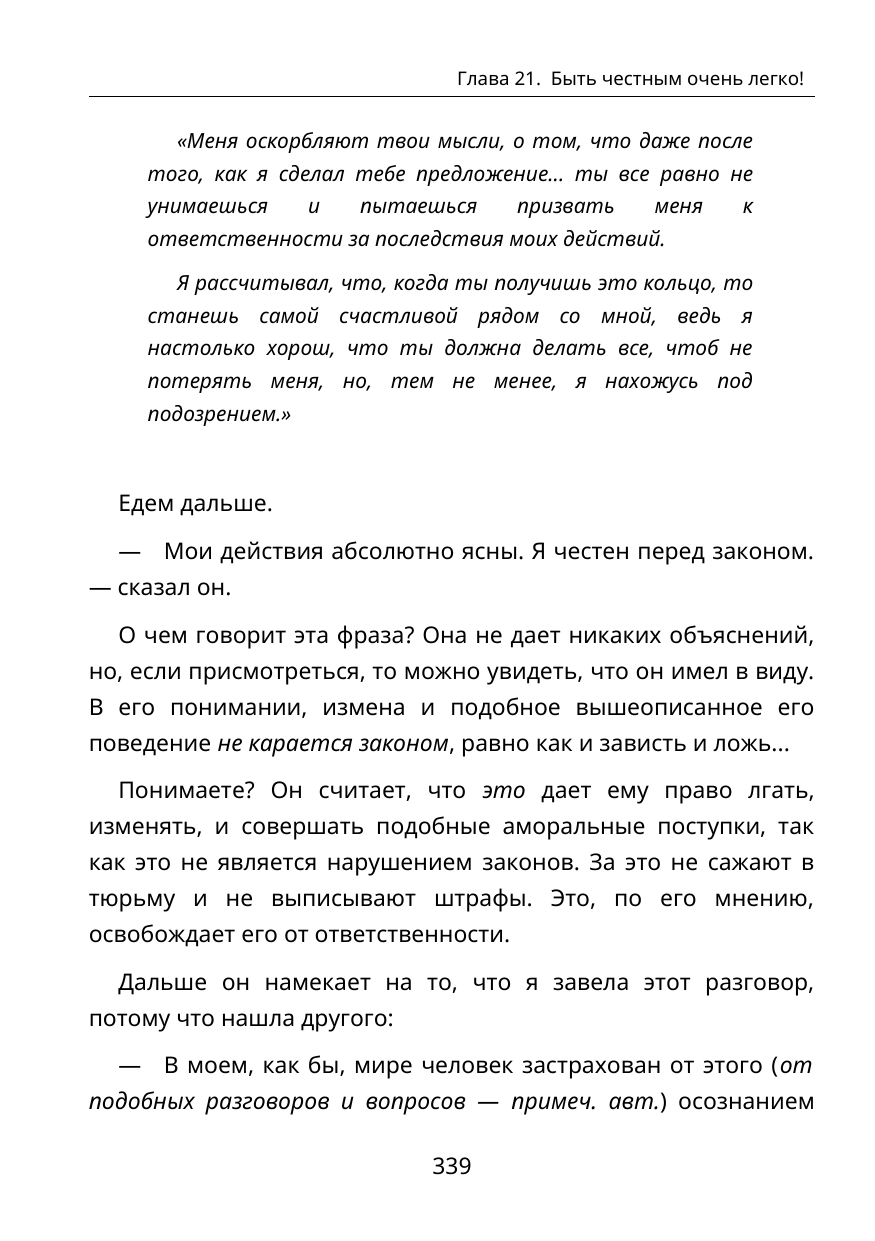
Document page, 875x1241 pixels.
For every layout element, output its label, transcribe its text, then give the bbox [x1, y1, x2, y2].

list В моем, как бы, мире человек застрахован от этого (от подобных разговоров и вопросов — примеч. авт.) осознанием [88, 1049, 815, 1117]
list Мои действия абсолютно ясны. Я честен перед законом. — сказал он. [88, 535, 815, 602]
text Дальше он намекает на то, что я завела этот разговор, потому что нашла другого: [88, 966, 815, 1033]
text Едем дальше. [88, 487, 815, 519]
text Я рассчитывал, что, когда ты получишь это кольцо, то станешь самой счастливой рядом со мной, ведь я настолько хорош, что ты должна делать все, чтоб не потерять меня, но, тем не менее, я нахожусь под подозрением.» [147, 268, 756, 427]
text «Меня оскорбляют твои мысли, о том, что даже после того, как я сделал тебе предложение... ты все равно не унимаешься и пытаешься призвать меня к ответственности за последствия моих действий. [147, 126, 756, 252]
text О чем говорит эта фраза? Она не дает никаких объяснений, но, если присмотреться, то можно увидеть, что он имел в виду. В его понимании, измена и подобное вышеописанное его поведение не карается законом, равно как и зависть и ложь... [88, 619, 815, 758]
text Понимаете? Он считает, что это дает ему право лгать, изменять, и совершать подобные аморальные поступки, так как это не является нарушением законов. За это не сажают в тюрьму и не выписывают штрафы. Это, по его мнению, освобождает его от ответственности. [88, 774, 815, 949]
